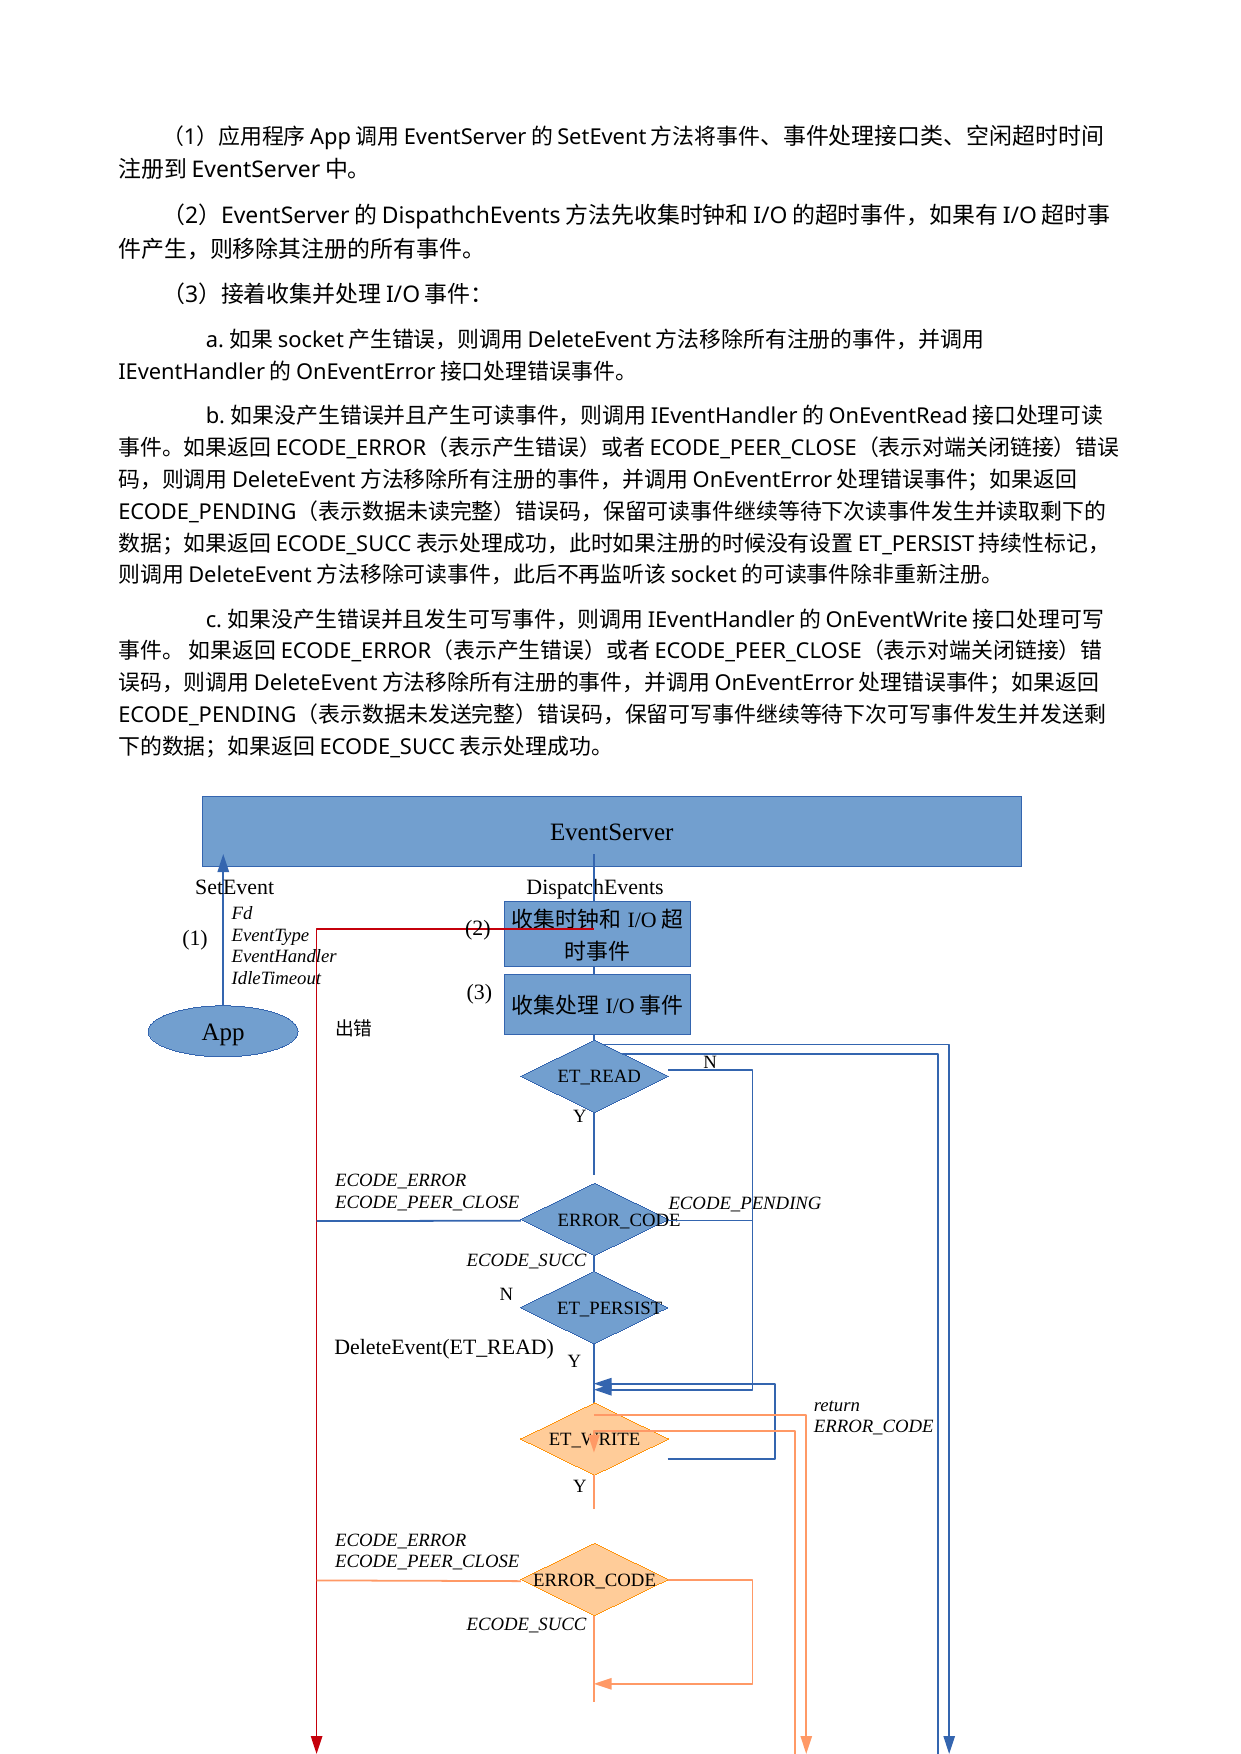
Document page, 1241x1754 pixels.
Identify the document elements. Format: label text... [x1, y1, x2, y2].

text c. 如果没产生错误并且发生可写事件，则调用IEventHandler的OnEventWrite接口处理可写事件。 如果返回ECODE_ERROR（表示产生错误）或者ECODE_PEER_CLOSE（表示对端关闭链接）错误码，则调用DeleteEvent方法移除所有注册的事件，并调用OnEventError处理错误事件；如果返回ECODE_PENDING（表示数据未发送完整）错误码，保留可写事件继续等待下次可写事件发生并发送剩下的数据；如果返回ECODE_SUCC表示处理成功。 [118, 602, 1122, 761]
text （1）应用程序App调用EventServer的SetEvent方法将事件、事件处理接口类、空闲超时时间注册到EventServer中。 [118, 118, 1122, 185]
text b. 如果没产生错误并且产生可读事件，则调用IEventHandler的OnEventRead接口处理可读事件。如果返回ECODE_ERROR（表示产生错误）或者ECODE_PEER_CLOSE（表示对端关闭链接）错误码，则调用DeleteEvent方法移除所有注册的事件，并调用OnEventError处理错误事件；如果返回ECODE_PENDING（表示数据未读完整）错误码，保留可读事件继续等待下次读事件发生并读取剩下的数据；如果返回ECODE_SUCC表示处理成功，此时如果注册的时候没有设置ET_PERSIST持续性标记，则调用DeleteEvent方法移除可读事件，此后不再监听该socket的可读事件除非重新注册。 [118, 398, 1122, 589]
text （2）EventServer的DispathchEvents方法先收集时钟和I/O的超时事件，如果有I/O超时事件产生，则移除其注册的所有事件。 [118, 197, 1122, 264]
text a. 如果socket产生错误，则调用DeleteEvent方法移除所有注册的事件，并调用IEventHandler的OnEventError接口处理错误事件。 [118, 322, 1122, 386]
text （3）接着收集并处理I/O事件： [118, 276, 1122, 309]
